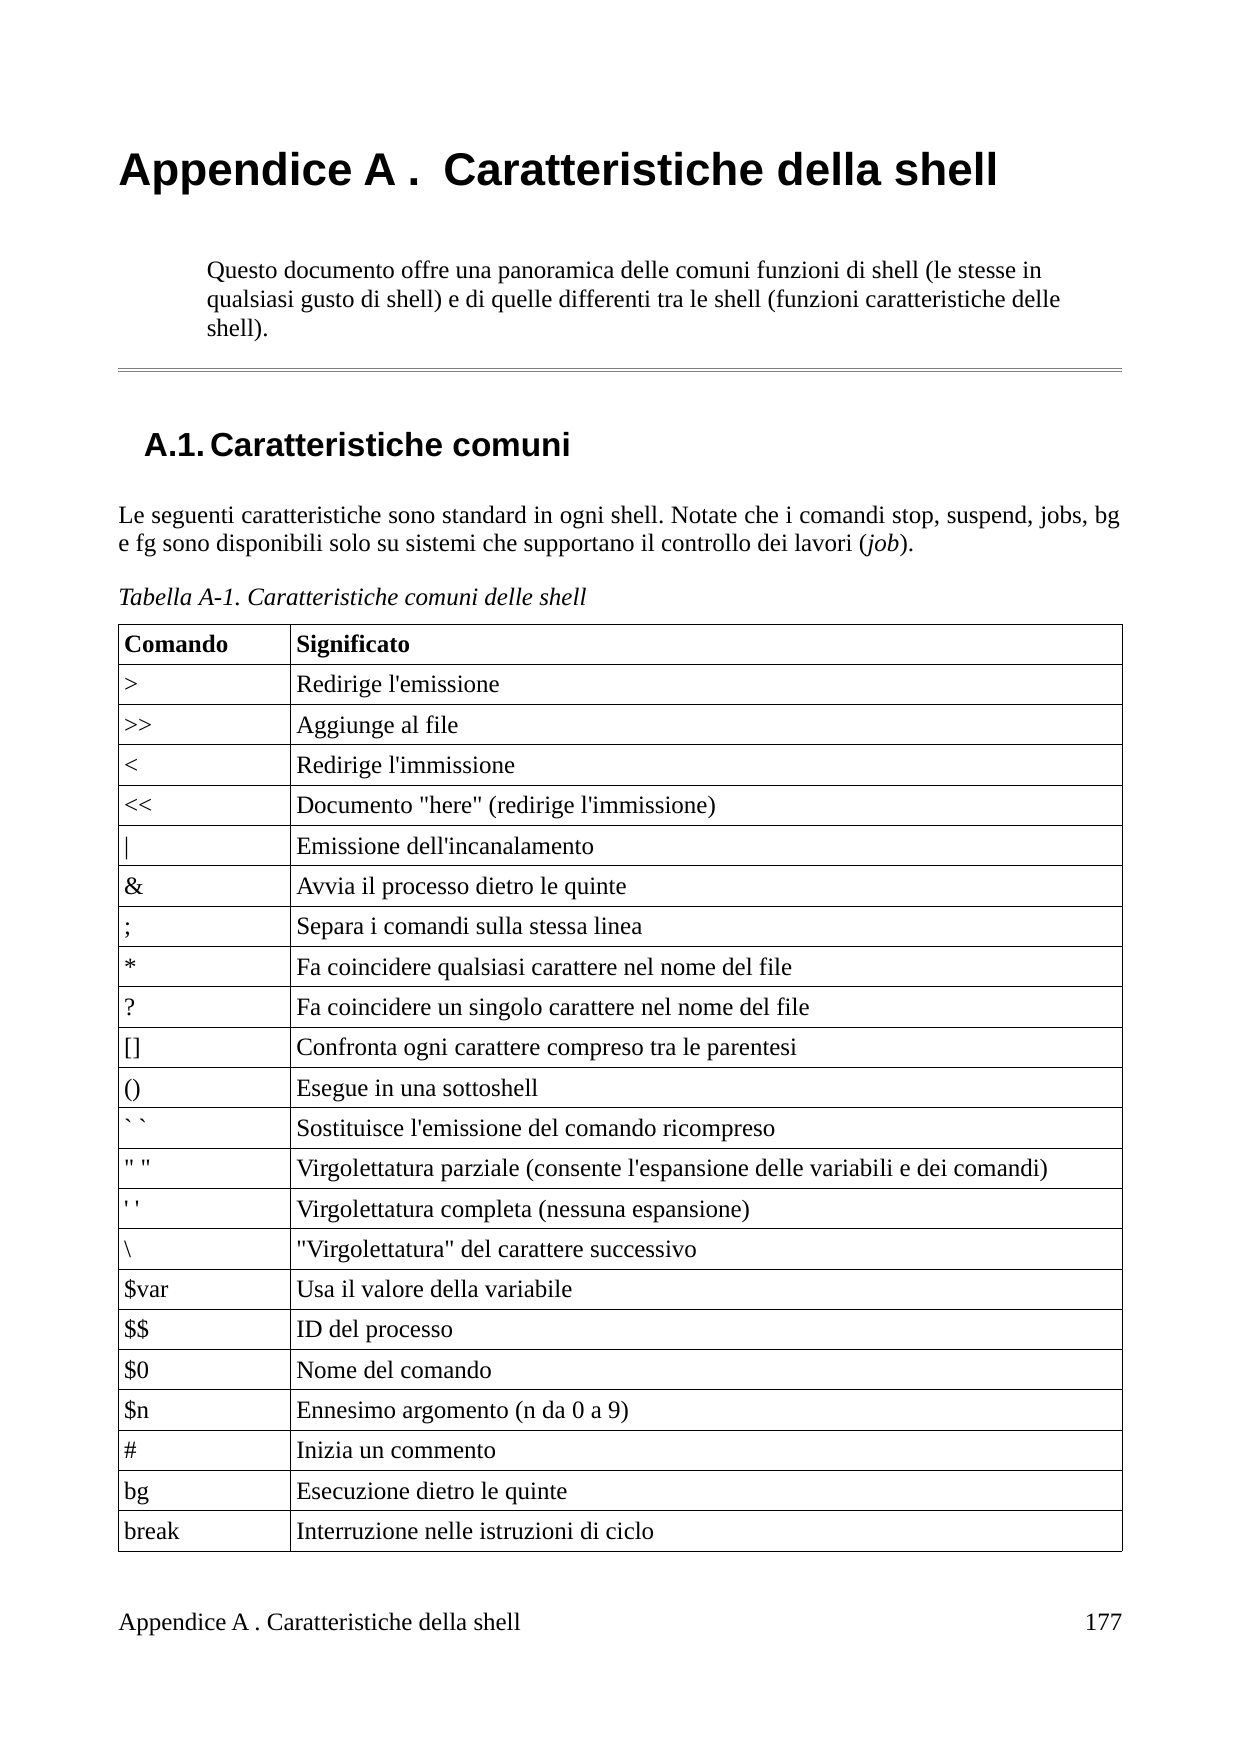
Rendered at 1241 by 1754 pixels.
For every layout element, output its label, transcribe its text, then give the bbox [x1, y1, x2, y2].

subtitle Caratteristiche comuni [136, 425, 1122, 464]
table_cell | [119, 826, 290, 865]
table_cell "Virgolettatura" del carattere successivo [291, 1229, 1122, 1268]
table_cell ` ` [119, 1108, 290, 1147]
table_cell Esegue in una sottoshell [291, 1068, 1122, 1107]
table_cell [] [119, 1028, 290, 1067]
table_cell Virgolettatura parziale (consente l'espansione delle variabili e dei comandi) [291, 1149, 1122, 1188]
subtitle Caratteristiche della shell [118, 143, 1122, 196]
table_header Significato [291, 625, 1122, 664]
table_cell Fa coincidere un singolo carattere nel nome del file [291, 987, 1122, 1027]
table_cell Ennesimo argomento (n da 0 a 9) [291, 1390, 1122, 1430]
table_cell Aggiunge al file [291, 705, 1122, 744]
table_cell Interruzione nelle istruzioni di ciclo [291, 1511, 1122, 1551]
table_cell " " [119, 1149, 290, 1188]
table_cell ; [119, 907, 290, 946]
table_cell $$ [119, 1310, 290, 1349]
table_cell break [119, 1511, 290, 1551]
text Questo documento offre una panoramica delle comuni funzioni di shell (le stesse in qualsiasi gusto di shell) e di quelle differenti tra le shell (funzioni caratteristiche delle shell). [207, 255, 1122, 342]
table_cell Sostituisce l'emissione del comando ricompreso [291, 1108, 1122, 1147]
table_cell Confronta ogni carattere compreso tra le parentesi [291, 1028, 1122, 1067]
table_cell Esecuzione dietro le quinte [291, 1471, 1122, 1510]
table_cell ' ' [119, 1189, 290, 1228]
table_cell Separa i comandi sulla stessa linea [291, 907, 1122, 946]
table_cell Nome del comando [291, 1350, 1122, 1389]
table_cell () [119, 1068, 290, 1107]
text Tabella A-1. Caratteristiche comuni delle shell [118, 582, 1122, 611]
table_cell Documento "here" (redirige l'immissione) [291, 786, 1122, 825]
table_cell << [119, 786, 290, 825]
table_cell $0 [119, 1350, 290, 1389]
table_cell & [119, 866, 290, 906]
table_cell ID del processo [291, 1310, 1122, 1349]
table_cell Avvia il processo dietro le quinte [291, 866, 1122, 906]
table_cell bg [119, 1471, 290, 1510]
table_cell >> [119, 705, 290, 744]
table_cell * [119, 947, 290, 986]
table_cell Inizia un commento [291, 1431, 1122, 1470]
table_cell Redirige l'emissione [291, 665, 1122, 704]
table_cell # [119, 1431, 290, 1470]
table_cell $n [119, 1390, 290, 1430]
table_cell > [119, 665, 290, 704]
table_cell Usa il valore della variabile [291, 1270, 1122, 1309]
table_cell < [119, 745, 290, 785]
table_header Comando [119, 625, 290, 664]
table_cell Virgolettatura completa (nessuna espansione) [291, 1189, 1122, 1228]
table_cell \ [119, 1229, 290, 1268]
table_cell Redirige l'immissione [291, 745, 1122, 785]
table_cell $var [119, 1270, 290, 1309]
table_cell Fa coincidere qualsiasi carattere nel nome del file [291, 947, 1122, 986]
table_cell ? [119, 987, 290, 1027]
table_cell Emissione dell'incanalamento [291, 826, 1122, 865]
text Le seguenti caratteristiche sono standard in ogni shell. Notate che i comandi stop, suspend, jobs, bg e fg sono disponibili solo su sistemi che supportano il controllo dei lavori (job). [118, 500, 1122, 557]
